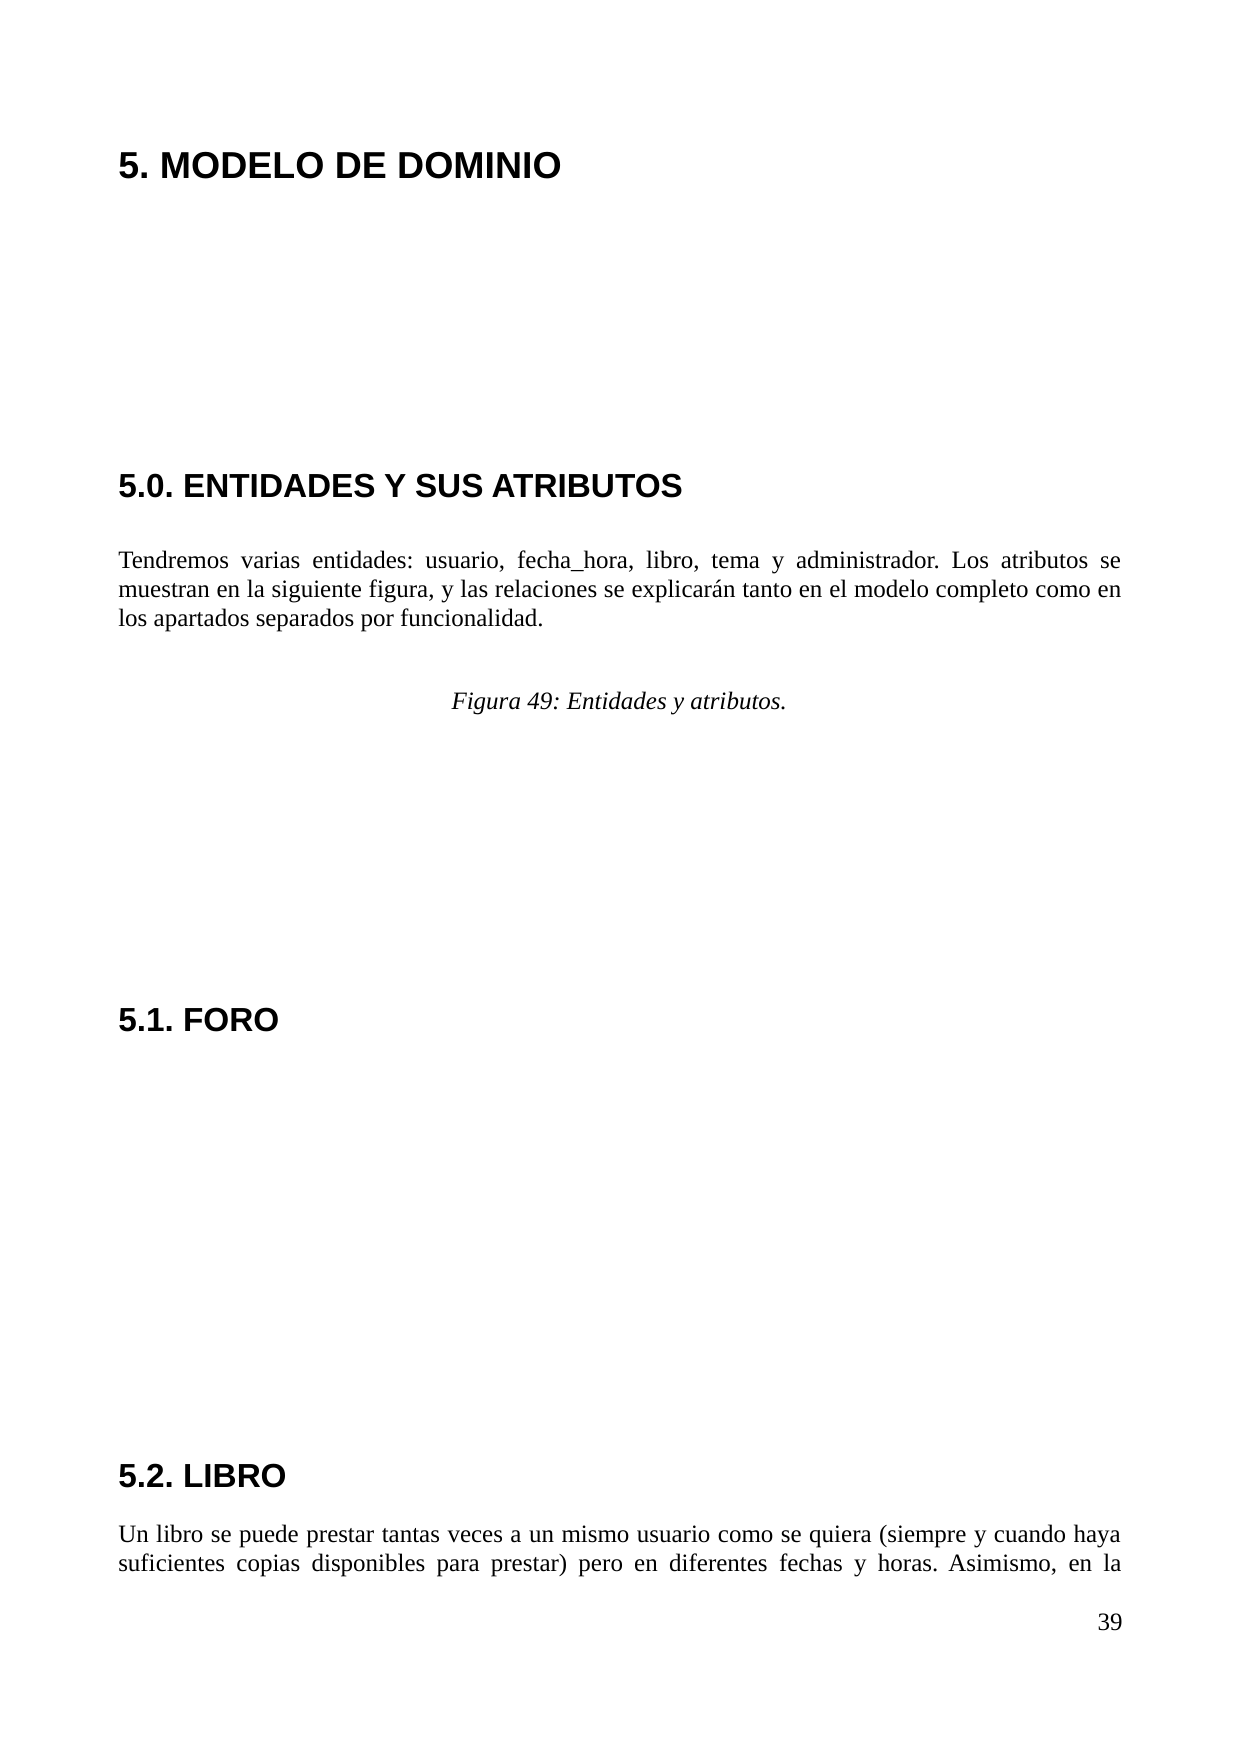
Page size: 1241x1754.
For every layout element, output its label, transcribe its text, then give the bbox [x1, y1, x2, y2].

subtitle 5.0. ENTIDADES Y SUS ATRIBUTOS [118, 466, 1122, 504]
text Tendremos varias entidades: usuario, fecha_hora, libro, tema y administrador. Los atributos se muestran en la siguiente figura, y las relaciones se explicarán tanto en el modelo completo como en los apartados separados por funcionalidad. [118, 546, 1122, 632]
subtitle 5.1. FORO [118, 1000, 1122, 1038]
text Figura 49: Entidades y atributos. [282, 686, 958, 715]
text Un libro se puede prestar tantas veces a un mismo usuario como se quiera (siempre y cuando haya suficientes copias disponibles para prestar) pero en diferentes fechas y horas. Asimismo, en la [118, 1519, 1122, 1577]
subtitle 5.2. LIBRO [118, 1456, 1122, 1494]
subtitle 5. MODELO DE DOMINIO [118, 143, 1122, 186]
